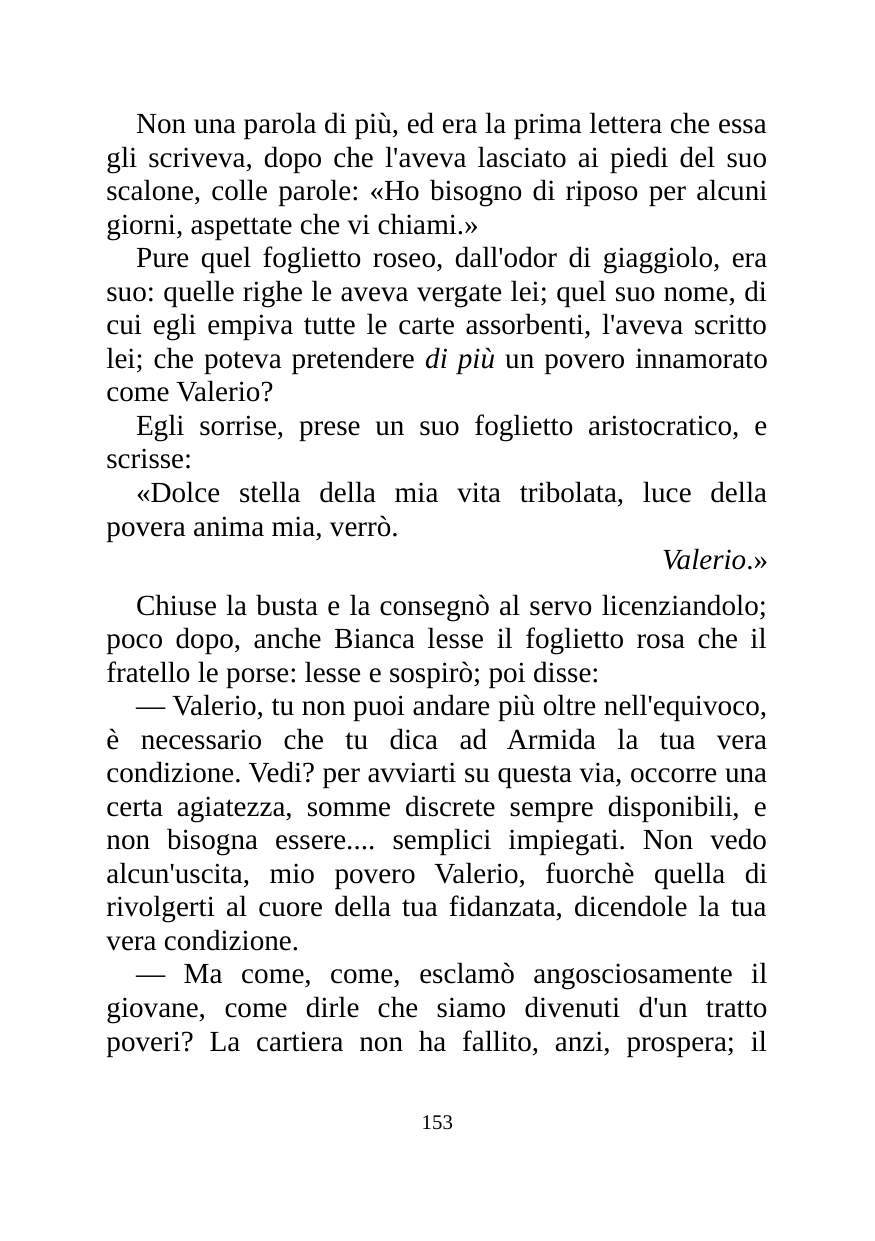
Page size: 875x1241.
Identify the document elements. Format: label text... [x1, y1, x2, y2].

text — Ma come, come, esclamò angosciosamente il giovane, come dirle che siamo divenuti d'un tratto poveri? La cartiera non ha fallito, anzi, prospera; il [106, 957, 768, 1057]
text Pure quel foglietto roseo, dall'odor di giaggiolo, era suo: quelle righe le aveva vergate lei; quel suo nome, di cui egli empiva tutte le carte assorbenti, l'aveva scritto lei; che poteva pretendere di più un povero innamorato come Valerio? [106, 240, 768, 408]
text «Dolce stella della mia vita tribolata, luce della povera anima mia, verrò. [106, 475, 768, 542]
text — Valerio, tu non puoi andare più oltre nell'equivoco, è necessario che tu dica ad Armida la tua vera condizione. Vedi? per avviarti su questa via, occorre una certa agiatezza, somme discrete sempre disponibili, e non bisogna essere.... semplici impiegati. Non vedo alcun'uscita, mio povero Valerio, fuorchè quella di rivolgerti al cuore della tua fidanzata, dicendole la tua vera condizione. [106, 688, 768, 957]
text Egli sorrise, prese un suo foglietto aristocratico, e scrisse: [106, 408, 768, 475]
text Non una parola di più, ed era la prima lettera che essa gli scriveva, dopo che l'aveva lasciato ai piedi del suo scalone, colle parole: «Ho bisogno di riposo per alcuni giorni, aspettate che vi chiami.» [106, 106, 768, 240]
text Chiuse la busta e la consegnò al servo licenziandolo; poco dopo, anche Bianca lesse il foglietto rosa che il fratello le porse: lesse e sospirò; poi disse: [106, 588, 768, 688]
text Valerio.» [106, 542, 768, 576]
